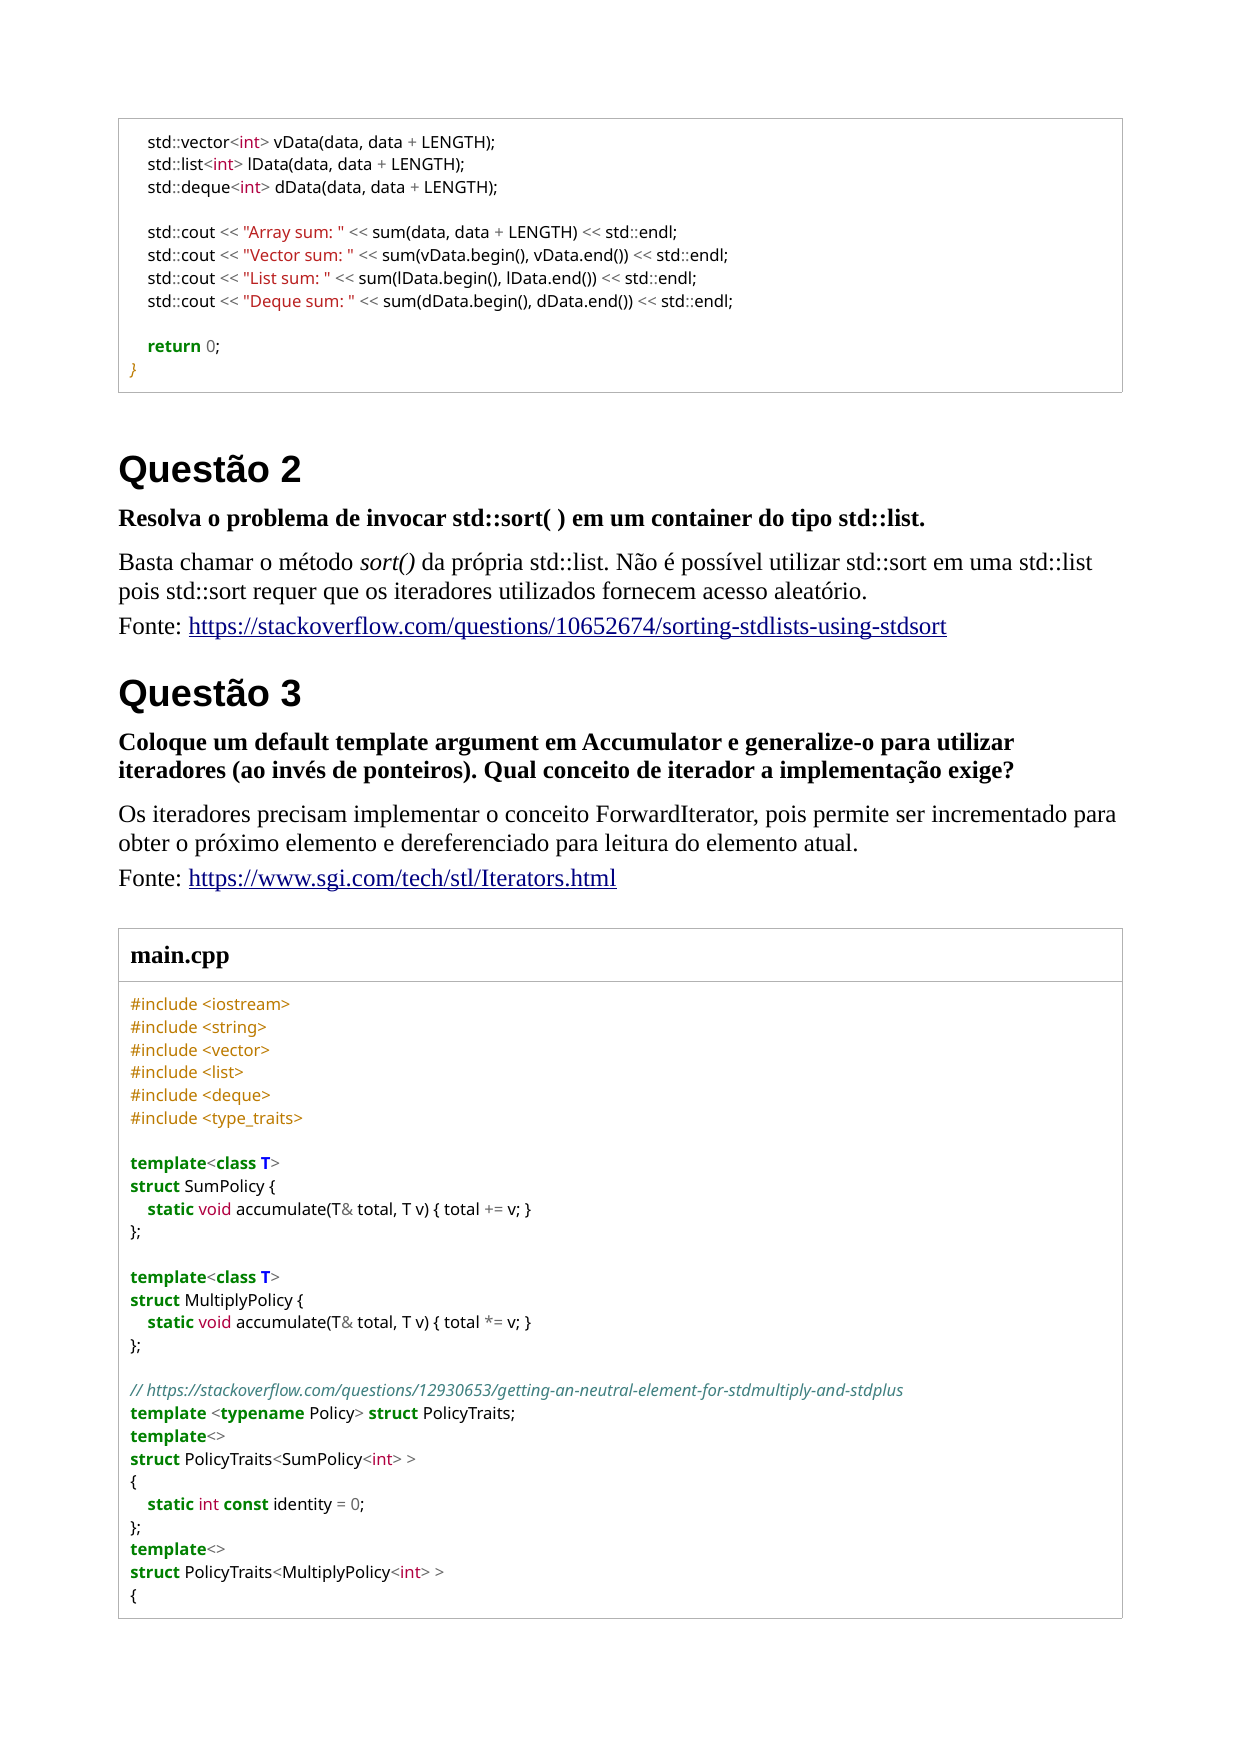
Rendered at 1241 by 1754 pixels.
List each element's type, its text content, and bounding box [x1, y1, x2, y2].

subtitle Questão 2 [118, 447, 1122, 491]
text Coloque um default template argument em Accumulator e generalize-o para utilizar iteradores (ao invés de ponteiros). Qual conceito de iterador a implementação exige? [118, 727, 1122, 784]
text Fonte: https://stackoverflow.com/questions/10652674/sorting-stdlists-using-stdsort [118, 611, 1122, 639]
table_cell #include <iostream> #include <string> #include <vector> #include <list> #include <deque> #include <type_traits> template<class T> struct SumPolicy { static void accumulate(T& total, T v) { total += v; } }; template<class T> struct MultiplyPolicy { static void accumulate(T& total, T v) { total *= v; } }; // https://stackoverflow.com/questions/12930653/getting-an-neutral-element-for-stdmultiply-and-stdplus template <typename Policy> struct PolicyTraits; template<> struct PolicyTraits<SumPolicy<int> > { static int const identity = 0; }; template<> struct PolicyTraits<MultiplyPolicy<int> > { [119, 982, 1122, 1618]
table_cell std::vector<int> vData(data, data + LENGTH); std::list<int> lData(data, data + LENGTH); std::deque<int> dData(data, data + LENGTH); std::cout << "Array sum: " << sum(data, data + LENGTH) << std::endl; std::cout << "Vector sum: " << sum(vData.begin(), vData.end()) << std::endl; std::cout << "List sum: " << sum(lData.begin(), lData.end()) << std::endl; std::cout << "Deque sum: " << sum(dData.begin(), dData.end()) << std::endl; return 0; } [119, 119, 1122, 392]
text Os iteradores precisam implementar o conceito ForwardIterator, pois permite ser incrementado para obter o próximo elemento e dereferenciado para leitura do elemento atual. [118, 799, 1122, 857]
text Basta chamar o método sort() da própria std::list. Não é possível utilizar std::sort em uma std::list pois std::sort requer que os iteradores utilizados fornecem acesso aleatório. [118, 547, 1122, 604]
text Resolva o problema de invocar std::sort( ) em um container do tipo std::list. [118, 503, 1122, 532]
subtitle Questão 3 [118, 671, 1122, 714]
table_header main.cpp [119, 929, 1122, 981]
text Fonte: https://www.sgi.com/tech/stl/Iterators.html [118, 863, 1122, 892]
